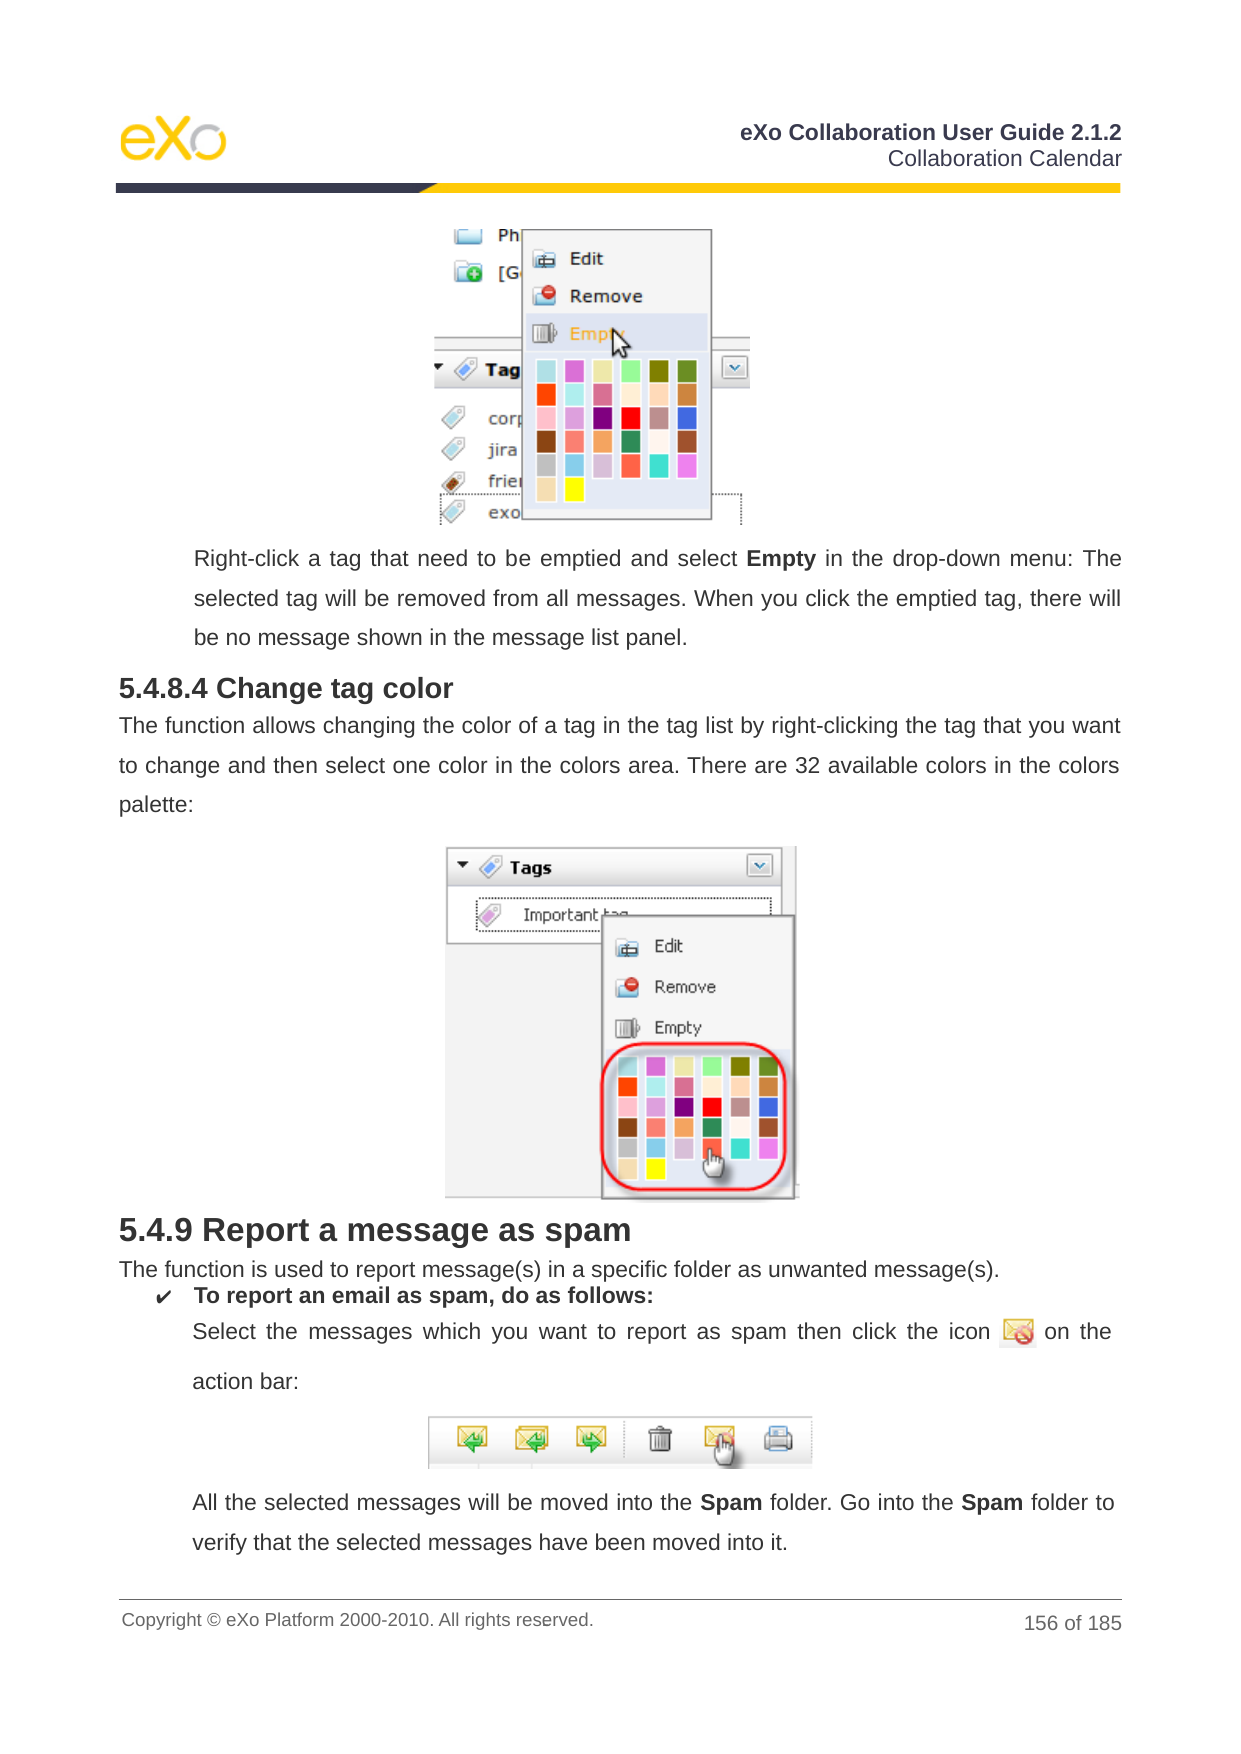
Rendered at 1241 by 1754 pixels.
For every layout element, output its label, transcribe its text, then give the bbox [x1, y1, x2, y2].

picture [428, 1415, 813, 1469]
text Select the messages which you want to report as spam then click the iconon the action bar: [118, 1309, 1122, 1394]
text The function allows changing the color of a tag in the tag list by right-clicking the tag that you want to change and then select one color in the colors area. There are 32 available colors in the colors palette: [118, 712, 1122, 818]
picture [434, 229, 750, 525]
list To report an email as spam, do as follows: [156, 1282, 1122, 1309]
subtitle Report a message as spam [118, 838, 1122, 1249]
subtitle Change tag color [118, 671, 1122, 705]
picture [999, 1316, 1037, 1348]
text All the selected messages will be moved into the Spam folder. Go into the Spam folder to verify that the selected messages have been moved into it. [118, 1408, 1122, 1555]
picture [120, 115, 227, 161]
picture [115, 183, 1121, 193]
text The function is used to report message(s) in a specific folder as unwanted message(s). [118, 1256, 1122, 1282]
list Right-click a tag that need to be emptied and select Empty in the drop-down menu: The selected tag will be removed from all messages. When you click the emptied tag, there will be no message shown in the message list panel. [156, 525, 1122, 651]
picture [445, 846, 800, 1203]
